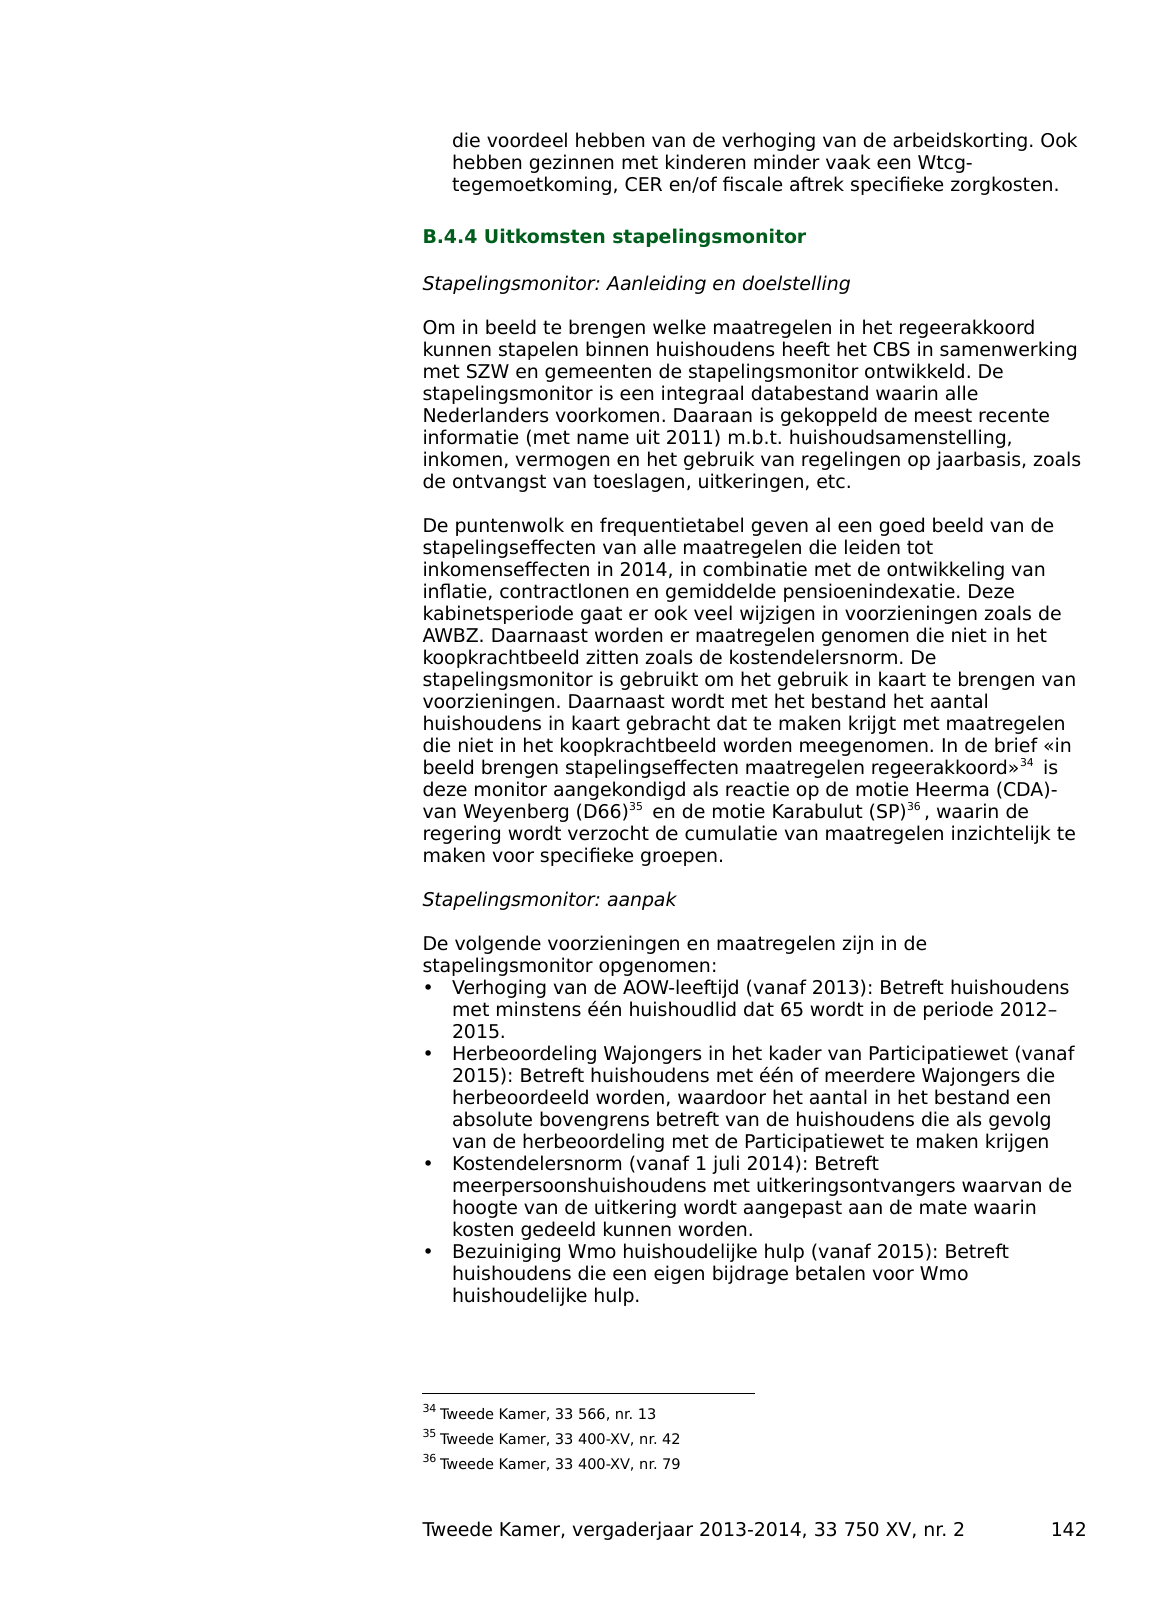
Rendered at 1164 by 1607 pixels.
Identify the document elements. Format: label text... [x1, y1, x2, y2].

text Tweede Kamer, 33 566, nr. 13 [422, 1402, 1087, 1424]
text De puntenwolk en frequentietabel geven al een goed beeld van de stapelingseffecten van alle maatregelen die leiden tot inkomenseffecten in 2014, in combinatie met de ontwikkeling van inflatie, contractlonen en gemiddelde pensioenindexatie. Deze kabinetsperiode gaat er ook veel wijzigen in voorzieningen zoals de AWBZ. Daarnaast worden er maatregelen genomen die niet in het koopkrachtbeeld zitten zoals de kostendelersnorm. De stapelingsmonitor is gebruikt om het gebruik in kaart te brengen van voorzieningen. Daarnaast wordt met het bestand het aantal huishoudens in kaart gebracht dat te maken krijgt met maatregelen die niet in het koopkrachtbeeld worden meegenomen. In de brief «in beeld brengen stapelingseffecten maatregelen regeerakkoord» is deze monitor aangekondigd als reactie op de motie Heerma (CDA)-van Weyenberg (D66) en de motie Karabulut (SP), waarin de regering wordt verzocht de cumulatie van maatregelen inzichtelijk te maken voor specifieke groepen. [422, 515, 1087, 867]
text Tweede Kamer, 33 400-XV, nr. 79 [422, 1452, 1087, 1474]
text De volgende voorzieningen en maatregelen zijn in de stapelingsmonitor opgenomen: [422, 933, 1087, 977]
text Tweede Kamer, 33 400-XV, nr. 42 [422, 1427, 1087, 1449]
text die voordeel hebben van de verhoging van de arbeidskorting. Ook hebben gezinnen met kinderen minder vaak een Wtcg-tegemoetkoming, CER en/of fiscale aftrek specifieke zorgkosten. [422, 130, 1087, 196]
subtitle B.4.4 Uitkomsten stapelingsmonitor [422, 226, 1087, 248]
text • Bezuiniging Wmo huishoudelijke hulp (vanaf 2015): Betreft huishoudens die een eigen bijdrage betalen voor Wmo huishoudelijke hulp. [422, 1241, 1087, 1307]
text • Verhoging van de AOW-leeftijd (vanaf 2013): Betreft huishoudens met minstens één huishoudlid dat 65 wordt in de periode 2012–2015. [422, 977, 1087, 1043]
text Om in beeld te brengen welke maatregelen in het regeerakkoord kunnen stapelen binnen huishoudens heeft het CBS in samenwerking met SZW en gemeenten de stapelingsmonitor ontwikkeld. De stapelingsmonitor is een integraal databestand waarin alle Nederlanders voorkomen. Daaraan is gekoppeld de meest recente informatie (met name uit 2011) m.b.t. huishoudsamenstelling, inkomen, vermogen en het gebruik van regelingen op jaarbasis, zoals de ontvangst van toeslagen, uitkeringen, etc. [422, 317, 1087, 493]
text • Herbeoordeling Wajongers in het kader van Participatiewet (vanaf 2015): Betreft huishoudens met één of meerdere Wajongers die herbeoordeeld worden, waardoor het aantal in het bestand een absolute bovengrens betreft van de huishoudens die als gevolg van de herbeoordeling met de Participatiewet te maken krijgen [422, 1043, 1087, 1153]
subtitle Stapelingsmonitor: aanpak [422, 889, 1087, 911]
subtitle Stapelingsmonitor: Aanleiding en doelstelling [422, 273, 1087, 295]
text • Kostendelersnorm (vanaf 1 juli 2014): Betreft meerpersoonshuishoudens met uitkeringsontvangers waarvan de hoogte van de uitkering wordt aangepast aan de mate waarin kosten gedeeld kunnen worden. [422, 1153, 1087, 1241]
